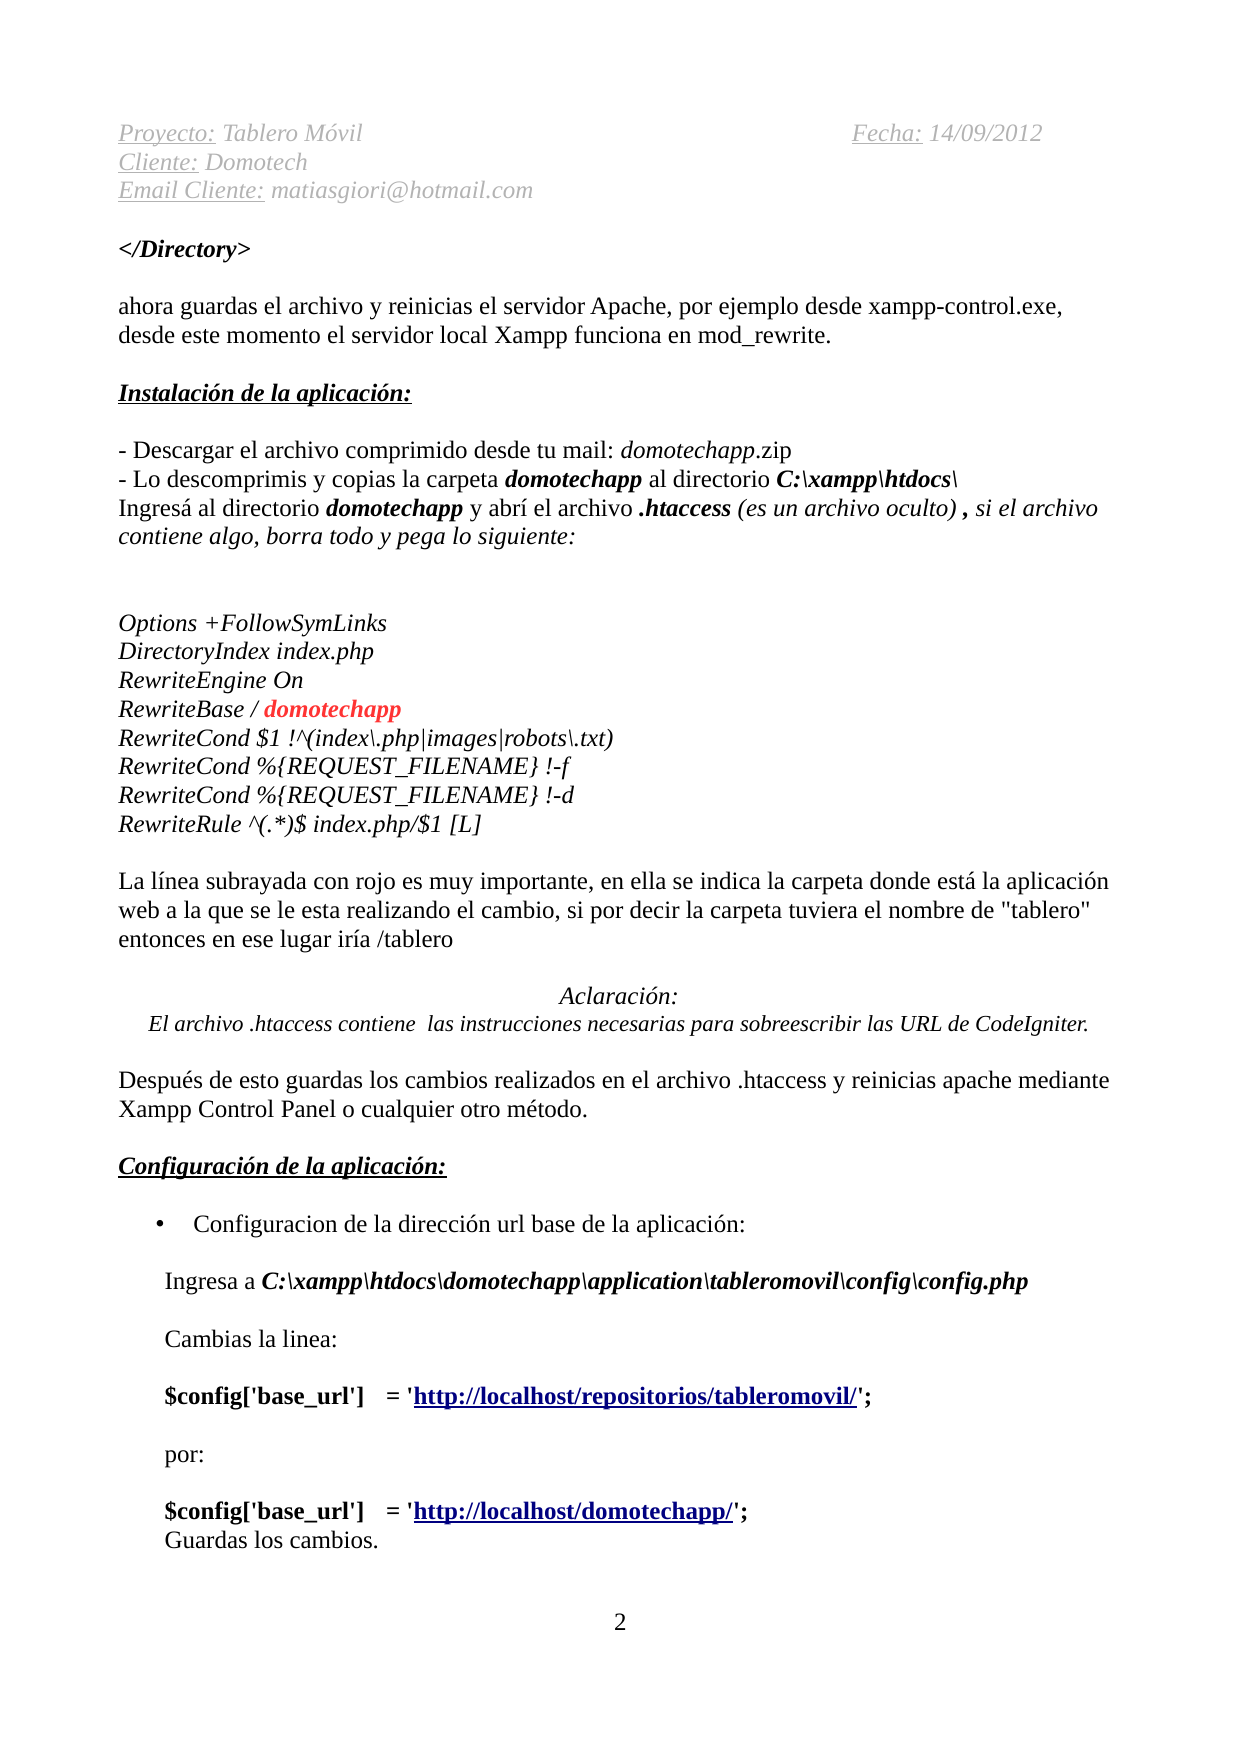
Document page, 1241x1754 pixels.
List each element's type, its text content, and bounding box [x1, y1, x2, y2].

text </Directory> [118, 234, 1122, 263]
text $config['base_url'] = 'http://localhost/domotechapp/'; [164, 1496, 1122, 1525]
text El archivo .htaccess contiene las instrucciones necesarias para sobreescribir las URL de CodeIgniter. [118, 1010, 1122, 1036]
text Options +FollowSymLinks [118, 608, 1122, 636]
text RewriteRule ^(.*)$ index.php/$1 [L] [118, 809, 1122, 838]
text Instalación de la aplicación: [118, 378, 1122, 406]
text RewriteBase / domotechapp [118, 694, 1122, 723]
text Ingresa a C:\xampp\htdocs\domotechapp\application\tableromovil\config\config.php [164, 1266, 1122, 1295]
text RewriteCond $1 !^(index\.php|images|robots\.txt) [118, 723, 1122, 751]
text RewriteEngine On [118, 665, 1122, 694]
text RewriteCond %{REQUEST_FILENAME} !-f [118, 751, 1122, 780]
text - Lo descomprimis y copias la carpeta domotechapp al directorio C:\xampp\htdocs\ [118, 464, 1122, 493]
text - Descargar el archivo comprimido desde tu mail: domotechapp.zip [118, 435, 1122, 464]
text $config['base_url'] = 'http://localhost/repositorios/tableromovil/'; [164, 1381, 1122, 1410]
text Ingresá al directorio domotechapp y abrí el archivo .htaccess (es un archivo oculto) , si el archivo contiene algo, borra todo y pega lo siguiente: [118, 493, 1122, 550]
text Configuración de la aplicación: [118, 1151, 1122, 1180]
text por: [164, 1439, 1122, 1468]
text Guardas los cambios. [164, 1525, 1122, 1554]
text RewriteCond %{REQUEST_FILENAME} !-d [118, 780, 1122, 809]
text Aclaración: [118, 981, 1122, 1010]
text ahora guardas el archivo y reinicias el servidor Apache, por ejemplo desde xampp-control.exe, desde este momento el servidor local Xampp funciona en mod_rewrite. [118, 291, 1122, 349]
text Cambias la linea: [164, 1324, 1122, 1353]
text DirectoryIndex index.php [118, 636, 1122, 665]
list Configuracion de la dirección url base de la aplicación: [156, 1209, 1122, 1238]
text La línea subrayada con rojo es muy importante, en ella se indica la carpeta donde está la aplicación web a la que se le esta realizando el cambio, si por decir la carpeta tuviera el nombre de "tablero" entonces en ese lugar iría /tablero [118, 866, 1122, 953]
text Después de esto guardas los cambios realizados en el archivo .htaccess y reinicias apache mediante Xampp Control Panel o cualquier otro método. [118, 1065, 1122, 1123]
